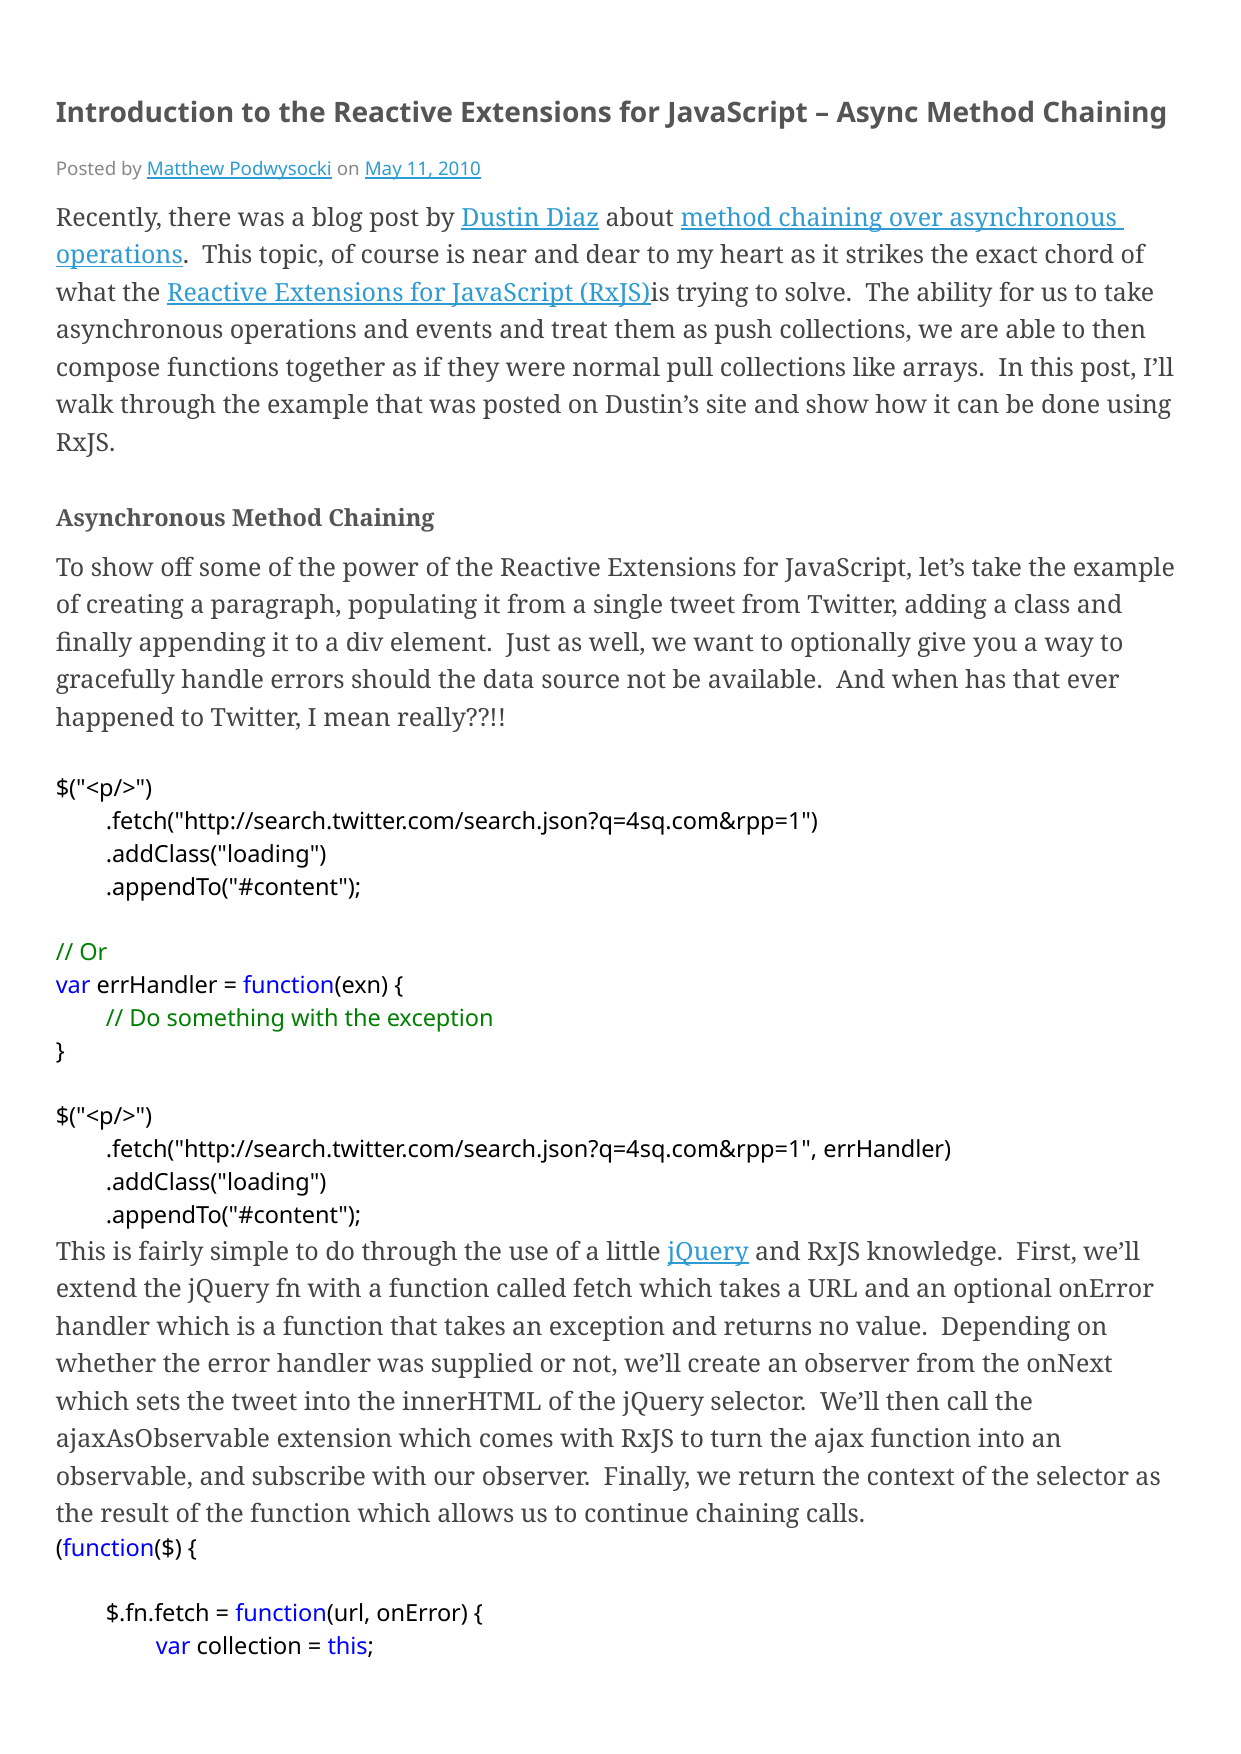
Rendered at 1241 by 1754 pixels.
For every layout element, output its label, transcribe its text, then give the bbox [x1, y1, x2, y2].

text // Or [56, 935, 1178, 968]
text Recently, there was a blog post by Dustin Diaz about method chaining over asynchronous operations. This topic, of course is near and dear to my heart as it strikes the exact chord of what the Reactive Extensions for JavaScript (RxJS)is trying to solve. The ability for us to take asynchronous operations and events and treat them as push collections, we are able to then compose functions together as if they were normal pull collections like arrays. In this post, I’ll walk through the example that was posted on Dustin’s site and show how it can be done using RxJS. [56, 196, 1178, 458]
text var collection = this; [56, 1628, 1178, 1661]
text $("<p/>") [56, 1099, 1178, 1132]
text // Do something with the exception [56, 1000, 1178, 1033]
text .fetch("http://search.twitter.com/search.json?q=4sq.com&rpp=1", errHandler) [56, 1132, 1178, 1164]
text .appendTo("#content"); [56, 869, 1178, 902]
subtitle Asynchronous Method Chaining [56, 496, 1178, 533]
text .appendTo("#content"); [56, 1197, 1178, 1230]
text Posted by Matthew Podwysocki on May 11, 2010 [56, 144, 1072, 181]
subtitle Introduction to the Reactive Extensions for JavaScript – Async Method Chaining [56, 93, 1178, 131]
text .addClass("loading") [56, 836, 1178, 869]
text } [56, 1033, 1178, 1066]
text To show off some of the power of the Reactive Extensions for JavaScript, let’s take the example of creating a paragraph, populating it from a single tweet from Twitter, adding a class and finally appending it to a div element. Just as well, we want to optionally give you a way to gracefully handle errors should the data source not be available. And when has that ever happened to Twitter, I mean really??!! [56, 546, 1178, 733]
text $("<p/>") [56, 771, 1178, 803]
text var errHandler = function(exn) { [56, 968, 1178, 1000]
text This is fairly simple to do through the use of a little jQuery and RxJS knowledge. First, we’ll extend the jQuery fn with a function called fetch which takes a URL and an optional onError handler which is a function that takes an exception and returns no value. Depending on whether the error handler was supplied or not, we’ll create an observer from the onNext which sets the tweet into the innerHTML of the jQuery selector. We’ll then call the ajaxAsObservable extension which comes with RxJS to turn the ajax function into an observable, and subscribe with our observer. Finally, we return the context of the selector as the result of the function which allows us to continue chaining calls. [56, 1230, 1178, 1530]
text .fetch("http://search.twitter.com/search.json?q=4sq.com&rpp=1") [56, 803, 1178, 836]
text (function($) { [56, 1530, 1178, 1563]
text $.fn.fetch = function(url, onError) { [56, 1596, 1178, 1628]
text .addClass("loading") [56, 1164, 1178, 1197]
